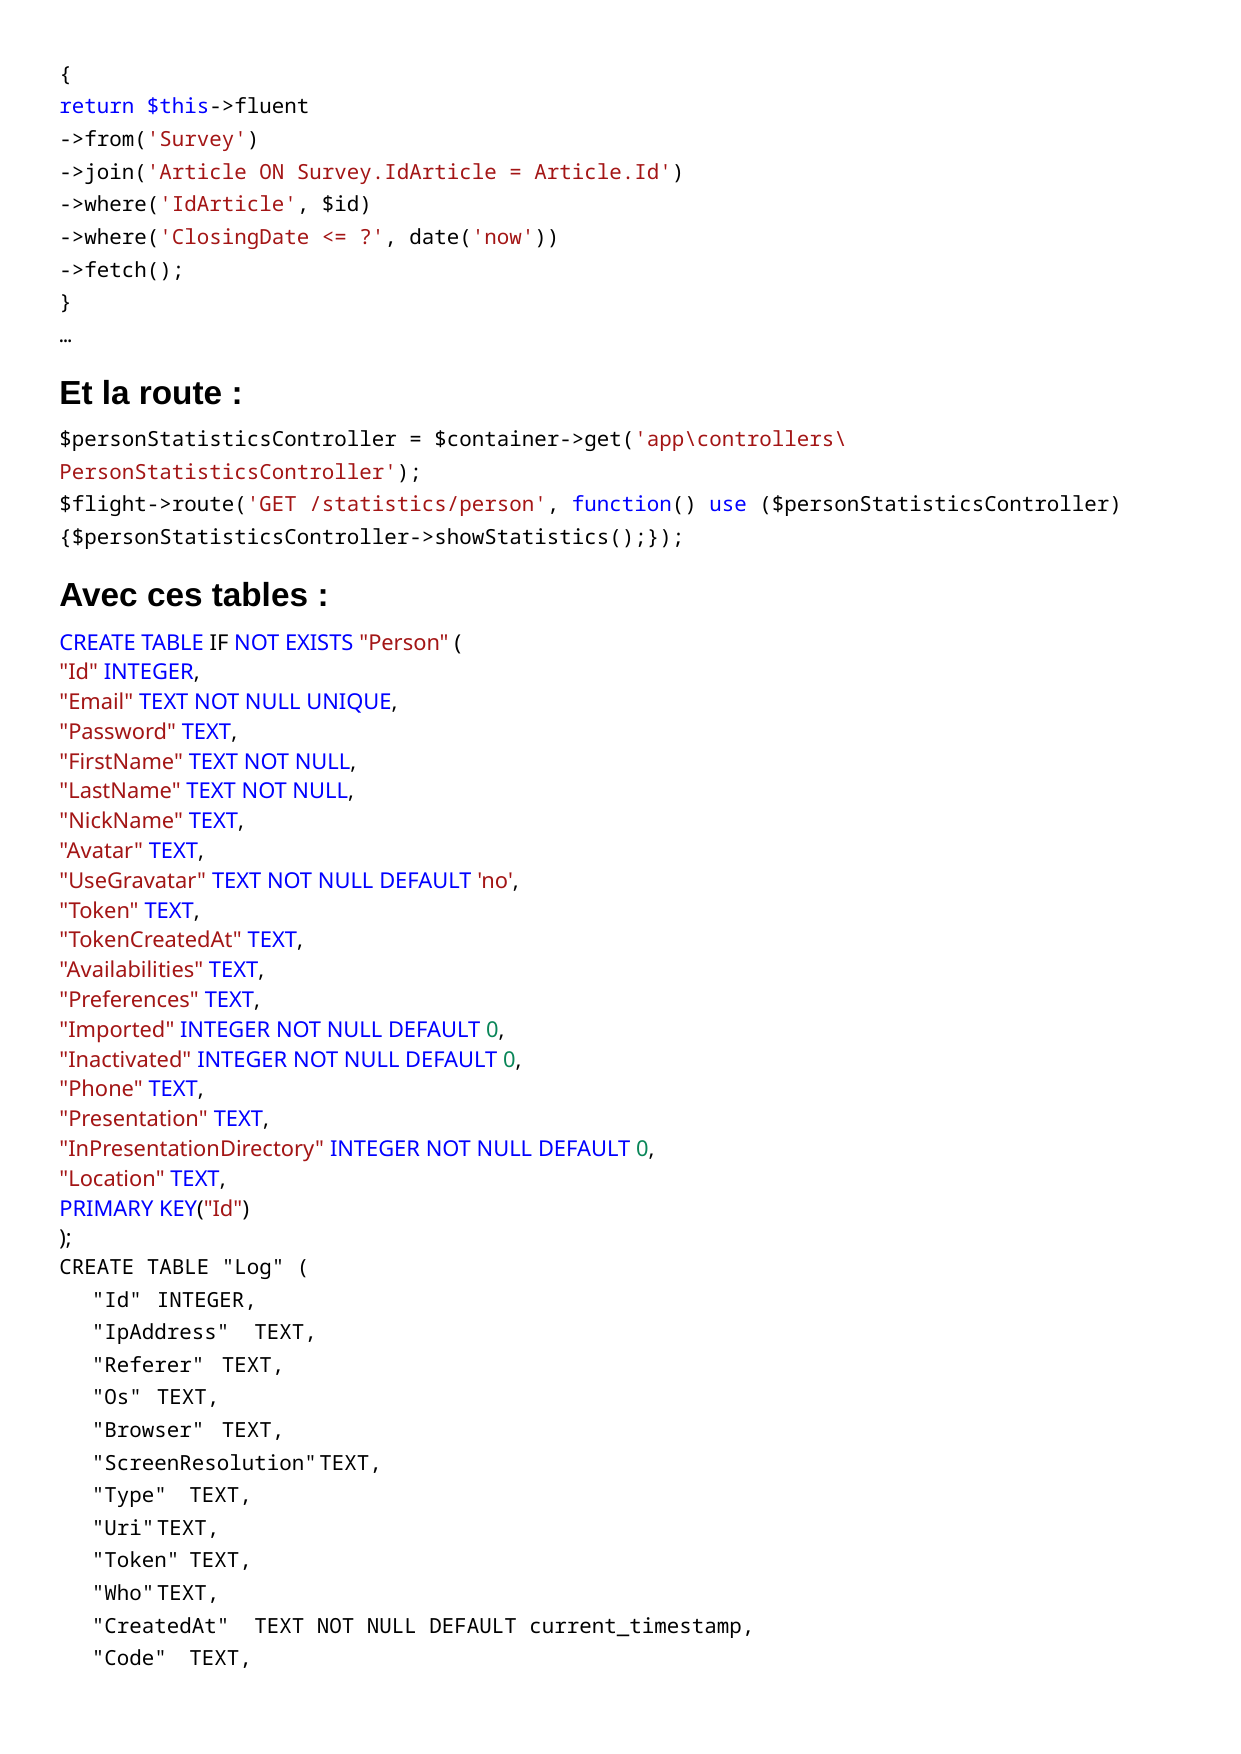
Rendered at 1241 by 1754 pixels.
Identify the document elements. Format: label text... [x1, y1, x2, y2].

text ->from('Survey') [59, 124, 1181, 153]
text "ScreenResolution" TEXT, [59, 1448, 1181, 1476]
text ->where('IdArticle', $id) [59, 189, 1181, 218]
text ->fetch(); [59, 255, 1181, 283]
subtitle Et la route : [59, 373, 1181, 412]
text "Preferences" TEXT, [59, 984, 1181, 1014]
text "Imported" INTEGER NOT NULL DEFAULT 0, [59, 1014, 1181, 1043]
text } [59, 287, 1181, 316]
text "Inactivated" INTEGER NOT NULL DEFAULT 0, [59, 1043, 1181, 1073]
text "Email" TEXT NOT NULL UNIQUE, [59, 686, 1181, 716]
text $personStatisticsController = $container->get('app\controllers\PersonStatisticsController'); [59, 424, 1181, 485]
text PRIMARY KEY("Id") [59, 1192, 1181, 1222]
text "Phone" TEXT, [59, 1073, 1181, 1103]
text "Uri" TEXT, [59, 1513, 1181, 1541]
text "Location" TEXT, [59, 1163, 1181, 1192]
text "UseGravatar" TEXT NOT NULL DEFAULT 'no', [59, 865, 1181, 894]
text "Password" TEXT, [59, 716, 1181, 746]
text "Who" TEXT, [59, 1578, 1181, 1607]
text … [59, 320, 1181, 348]
text return $this->fluent [59, 92, 1181, 120]
text "LastName" TEXT NOT NULL, [59, 775, 1181, 805]
text { [59, 59, 1181, 87]
subtitle Avec ces tables : [59, 576, 1181, 614]
text "FirstName" TEXT NOT NULL, [59, 746, 1181, 775]
text $flight->route('GET /statistics/person', function() use ($personStatisticsController) {$personStatisticsController->showStatistics();}); [59, 489, 1181, 551]
text "Availabilities" TEXT, [59, 954, 1181, 984]
text "InPresentationDirectory" INTEGER NOT NULL DEFAULT 0, [59, 1133, 1181, 1163]
text ); [59, 1222, 1181, 1252]
text "Type" TEXT, [59, 1480, 1181, 1509]
text "Id" INTEGER, [59, 656, 1181, 686]
text "CreatedAt" TEXT NOT NULL DEFAULT current_timestamp, [59, 1611, 1181, 1639]
text "Code" TEXT, [59, 1643, 1181, 1672]
text "Presentation" TEXT, [59, 1103, 1181, 1133]
text ->join('Article ON Survey.IdArticle = Article.Id') [59, 157, 1181, 185]
text "Token" TEXT, [59, 894, 1181, 924]
text "TokenCreatedAt" TEXT, [59, 924, 1181, 954]
text CREATE TABLE "Log" ( [59, 1252, 1181, 1281]
text "Browser" TEXT, [59, 1415, 1181, 1443]
text CREATE TABLE IF NOT EXISTS "Person" ( [59, 626, 1181, 656]
text "Referer" TEXT, [59, 1350, 1181, 1378]
text "Token" TEXT, [59, 1546, 1181, 1574]
text "Os" TEXT, [59, 1382, 1181, 1411]
text "Id" INTEGER, [59, 1285, 1181, 1313]
text ->where('ClosingDate <= ?', date('now')) [59, 222, 1181, 251]
text "IpAddress" TEXT, [59, 1317, 1181, 1346]
text "Avatar" TEXT, [59, 835, 1181, 865]
text "NickName" TEXT, [59, 805, 1181, 835]
